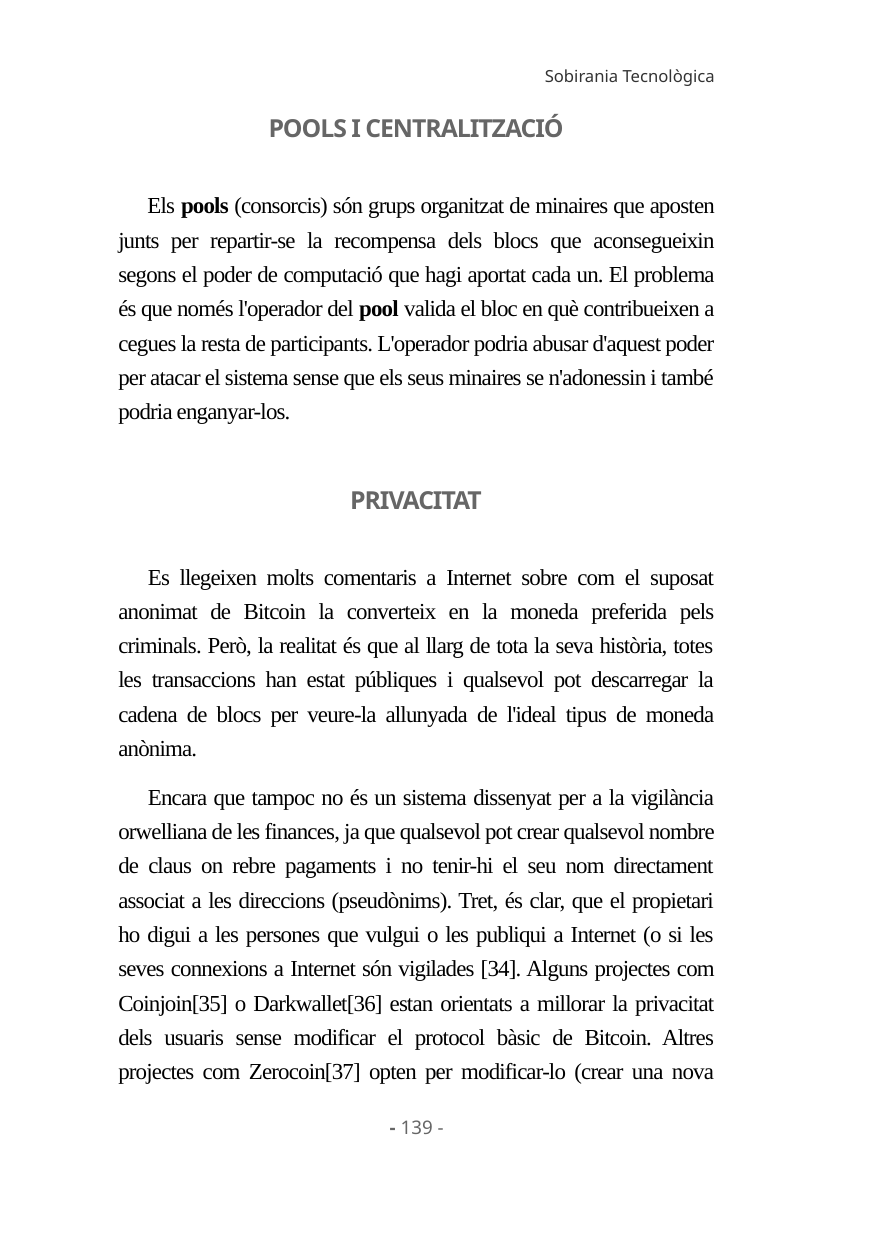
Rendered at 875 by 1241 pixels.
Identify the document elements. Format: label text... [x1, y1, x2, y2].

text Encara que tampoc no és un sistema dissenyat per a la vigilància orwelliana de les finances, ja que qualsevol pot crear qualsevol nombre de claus on rebre pagaments i no tenir-hi el seu nom directament associat a les direccions (pseudònims). Tret, és clar, que el propietari ho digui a les persones que vulgui o les publiqui a Internet (o si les seves connexions a Internet són vigilades [34]. Alguns projectes com Coinjoin[35] o Darkwallet[36] estan orientats a millorar la privacitat dels usuaris sense modificar el protocol bàsic de Bitcoin. Altres projectes com Zerocoin[37] opten per modificar-lo (crear una nova [118, 778, 714, 1086]
subtitle Pools i centralització [118, 111, 714, 145]
text Els pools (consorcis) són grups organitzat de minaires que aposten junts per repartir-se la recompensa dels blocs que aconsegueixin segons el poder de computació que hagi aportat cada un. El problema és que només l'operador del pool valida el bloc en què contribueixen a cegues la resta de participants. L'operador podria abusar d'aquest poder per atacar el sistema sense que els seus minaires se n'adonessin i també podria enganyar-los. [118, 186, 714, 426]
subtitle Privacitat [118, 482, 714, 516]
text Es llegeixen molts comentaris a Internet sobre com el suposat anonimat de Bitcoin la converteix en la moneda preferida pels criminals. Però, la realitat és que al llarg de tota la seva història, totes les transaccions han estat públiques i qualsevol pot descarregar la cadena de blocs per veure-la allunyada de l'ideal tipus de moneda anònima. [118, 558, 714, 763]
